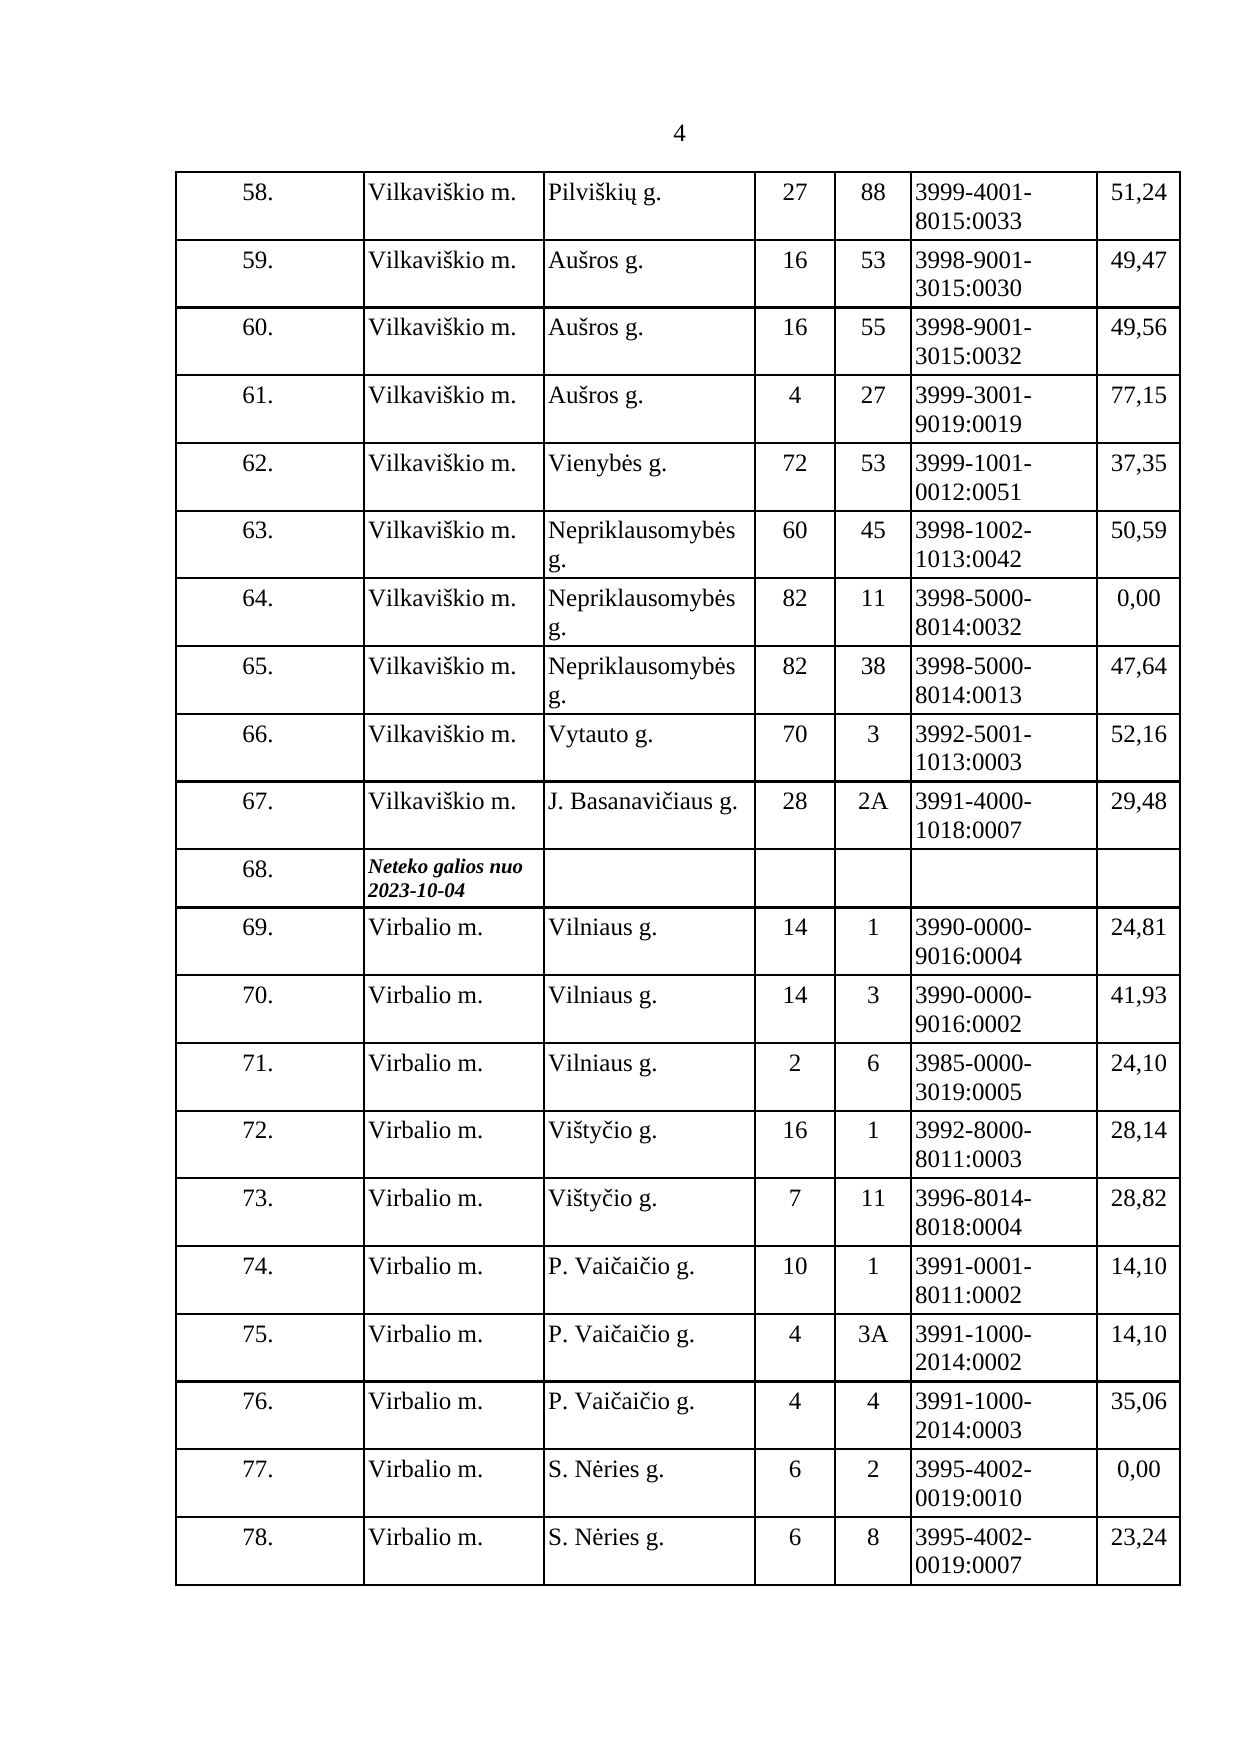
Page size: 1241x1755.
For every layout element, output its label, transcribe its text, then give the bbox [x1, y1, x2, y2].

table_cell Virbalio m. [365, 909, 543, 974]
table_cell Virbalio m. [365, 1247, 543, 1313]
table_cell Pilviškių g. [545, 173, 754, 239]
table_cell 50,59 [1098, 512, 1179, 577]
table_cell 75. [177, 1315, 363, 1380]
table_cell 3998-1002-1013:0042 [912, 512, 1096, 577]
table_cell 14 [756, 909, 834, 974]
table_cell Vytauto g. [545, 715, 754, 780]
table_cell 16 [756, 1112, 834, 1177]
table_cell 3992-5001-1013:0003 [912, 715, 1096, 780]
table_cell 3990-0000-9016:0002 [912, 976, 1096, 1042]
table_cell 3991-4000-1018:0007 [912, 783, 1096, 848]
table_cell 24,81 [1098, 909, 1179, 974]
table_cell Virbalio m. [365, 1450, 543, 1516]
table_cell 4 [756, 376, 834, 442]
table_cell 72 [756, 444, 834, 509]
table_cell 37,35 [1098, 444, 1179, 509]
table_cell 3991-1000-2014:0002 [912, 1315, 1096, 1380]
table_cell Nepriklausomybės g. [545, 579, 754, 645]
table_cell Vištyčio g. [545, 1179, 754, 1245]
table_cell 61. [177, 376, 363, 442]
table_cell [756, 850, 834, 906]
table_cell 28,14 [1098, 1112, 1179, 1177]
table_cell 27 [756, 173, 834, 239]
table_cell 6 [756, 1450, 834, 1516]
table_cell 45 [836, 512, 910, 577]
table_cell 3 [836, 715, 910, 780]
table_cell 58. [177, 173, 363, 239]
table_cell Vištyčio g. [545, 1112, 754, 1177]
table_cell 35,06 [1098, 1383, 1179, 1448]
table_cell Nepriklausomybės g. [545, 647, 754, 713]
table_cell 3985-0000-3019:0005 [912, 1044, 1096, 1109]
table_cell Aušros g. [545, 376, 754, 442]
table_cell 29,48 [1098, 783, 1179, 848]
table_cell 72. [177, 1112, 363, 1177]
table_cell 77. [177, 1450, 363, 1516]
table_cell 41,93 [1098, 976, 1179, 1042]
table_cell Virbalio m. [365, 1315, 543, 1380]
table_cell 4 [756, 1315, 834, 1380]
table_cell 3A [836, 1315, 910, 1380]
table_cell P. Vaičaičio g. [545, 1247, 754, 1313]
table_cell 0,00 [1098, 1450, 1179, 1516]
table_cell 69. [177, 909, 363, 974]
table_cell 2A [836, 783, 910, 848]
table_cell 3996-8014-8018:0004 [912, 1179, 1096, 1245]
table_cell 1 [836, 1112, 910, 1177]
table_cell [912, 850, 1096, 906]
table_cell 8 [836, 1518, 910, 1583]
table_cell 63. [177, 512, 363, 577]
table_cell Aušros g. [545, 241, 754, 306]
table_cell Vilkaviškio m. [365, 241, 543, 306]
table_cell 2 [836, 1450, 910, 1516]
table_cell 14,10 [1098, 1247, 1179, 1313]
table_cell [1098, 850, 1179, 906]
table_cell 10 [756, 1247, 834, 1313]
table_cell Vilniaus g. [545, 1044, 754, 1109]
table_cell Vilkaviškio m. [365, 783, 543, 848]
table_cell 3992-8000-8011:0003 [912, 1112, 1096, 1177]
table_cell Vilkaviškio m. [365, 579, 543, 645]
table_cell 78. [177, 1518, 363, 1583]
table_cell 49,56 [1098, 309, 1179, 374]
table_cell 49,47 [1098, 241, 1179, 306]
table_cell 67. [177, 783, 363, 848]
table_cell 82 [756, 579, 834, 645]
table_cell 1 [836, 909, 910, 974]
table_cell 6 [756, 1518, 834, 1583]
table_cell 3990-0000-9016:0004 [912, 909, 1096, 974]
table_cell 3995-4002-0019:0010 [912, 1450, 1096, 1516]
table_cell 1 [836, 1247, 910, 1313]
table_cell P. Vaičaičio g. [545, 1383, 754, 1448]
table_cell 3998-9001-3015:0032 [912, 309, 1096, 374]
table_cell 0,00 [1098, 579, 1179, 645]
table_cell Vilkaviškio m. [365, 173, 543, 239]
table_cell Vilkaviškio m. [365, 309, 543, 374]
table_cell 51,24 [1098, 173, 1179, 239]
table_cell 16 [756, 241, 834, 306]
table_cell S. Nėries g. [545, 1450, 754, 1516]
table_cell Virbalio m. [365, 1112, 543, 1177]
table_cell Vilkaviškio m. [365, 444, 543, 509]
table_cell 7 [756, 1179, 834, 1245]
table_cell 3998-5000-8014:0013 [912, 647, 1096, 713]
table_cell 3991-1000-2014:0003 [912, 1383, 1096, 1448]
table_cell Virbalio m. [365, 976, 543, 1042]
table_cell 14 [756, 976, 834, 1042]
table_cell [836, 850, 910, 906]
table_cell 76. [177, 1383, 363, 1448]
table_cell Aušros g. [545, 309, 754, 374]
table_cell Vilkaviškio m. [365, 512, 543, 577]
table_cell 3 [836, 976, 910, 1042]
table_cell 53 [836, 444, 910, 509]
table_cell 52,16 [1098, 715, 1179, 780]
table_cell 53 [836, 241, 910, 306]
table_cell 3999-1001-0012:0051 [912, 444, 1096, 509]
table_cell Nepriklausomybės g. [545, 512, 754, 577]
table_cell 66. [177, 715, 363, 780]
table_cell 23,24 [1098, 1518, 1179, 1583]
table_cell Vilniaus g. [545, 909, 754, 974]
table_cell 3995-4002-0019:0007 [912, 1518, 1096, 1583]
table_cell 62. [177, 444, 363, 509]
table_cell 28,82 [1098, 1179, 1179, 1245]
table_cell 88 [836, 173, 910, 239]
table_cell 3999-4001-8015:0033 [912, 173, 1096, 239]
table_cell 55 [836, 309, 910, 374]
table_cell Neteko galios nuo 2023-10-04 [365, 850, 543, 906]
table_cell 4 [756, 1383, 834, 1448]
table_cell Vilkaviškio m. [365, 376, 543, 442]
table_cell Vienybės g. [545, 444, 754, 509]
table_cell 64. [177, 579, 363, 645]
table_cell Virbalio m. [365, 1518, 543, 1583]
table_cell 14,10 [1098, 1315, 1179, 1380]
table_cell J. Basanavičiaus g. [545, 783, 754, 848]
table_cell 4 [836, 1383, 910, 1448]
table_cell 38 [836, 647, 910, 713]
table_cell 27 [836, 376, 910, 442]
table_cell [545, 850, 754, 906]
table_cell S. Nėries g. [545, 1518, 754, 1583]
table_cell 3998-9001-3015:0030 [912, 241, 1096, 306]
table_cell Virbalio m. [365, 1179, 543, 1245]
table_cell 3999-3001-9019:0019 [912, 376, 1096, 442]
table_cell 11 [836, 1179, 910, 1245]
table_cell 73. [177, 1179, 363, 1245]
table_cell 74. [177, 1247, 363, 1313]
table_cell 2 [756, 1044, 834, 1109]
table_cell 65. [177, 647, 363, 713]
table_cell Vilniaus g. [545, 976, 754, 1042]
table_cell 77,15 [1098, 376, 1179, 442]
table_cell 24,10 [1098, 1044, 1179, 1109]
table_cell 3998-5000-8014:0032 [912, 579, 1096, 645]
table_cell Vilkaviškio m. [365, 647, 543, 713]
table_cell 70. [177, 976, 363, 1042]
table_cell 59. [177, 241, 363, 306]
table_cell 47,64 [1098, 647, 1179, 713]
table_cell P. Vaičaičio g. [545, 1315, 754, 1380]
table_cell 60. [177, 309, 363, 374]
table_cell 3991-0001-8011:0002 [912, 1247, 1096, 1313]
table_cell 11 [836, 579, 910, 645]
table_cell 70 [756, 715, 834, 780]
table_cell 6 [836, 1044, 910, 1109]
table_cell 28 [756, 783, 834, 848]
table_cell Virbalio m. [365, 1383, 543, 1448]
table_cell 16 [756, 309, 834, 374]
table_cell Vilkaviškio m. [365, 715, 543, 780]
table_cell Virbalio m. [365, 1044, 543, 1109]
table_cell 82 [756, 647, 834, 713]
table_cell 60 [756, 512, 834, 577]
table_cell 71. [177, 1044, 363, 1109]
table_cell 68. [177, 850, 363, 906]
